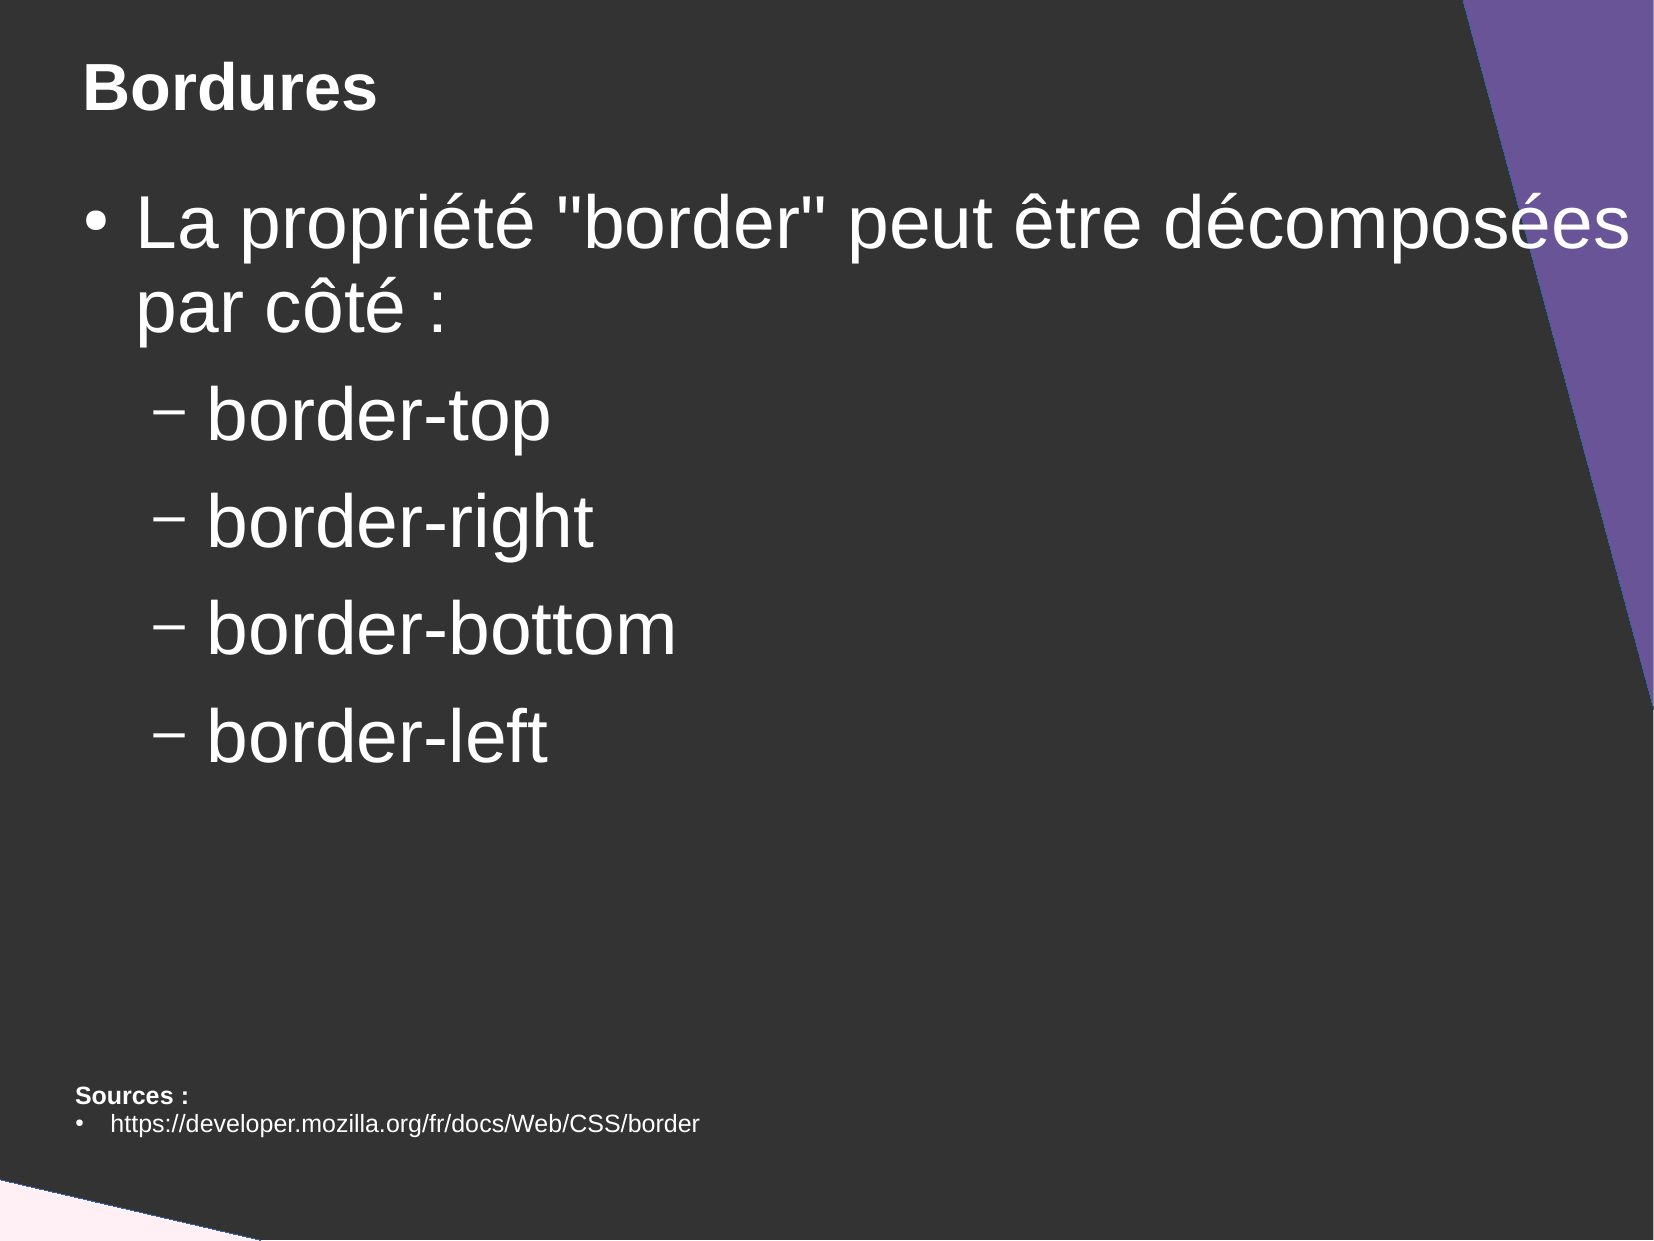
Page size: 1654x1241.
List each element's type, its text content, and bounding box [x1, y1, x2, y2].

text_box [1463, 0, 1654, 710]
title Bordures [82, 49, 1571, 130]
text_box Sources : https://developer.mozilla.org/fr/docs/Web/CSS/border [60, 1074, 1546, 1217]
list La propriété "border" peut être décomposées par côté : border-top border-right border-bottom border-left [64, 180, 1642, 815]
text_box [0, 1179, 265, 1241]
